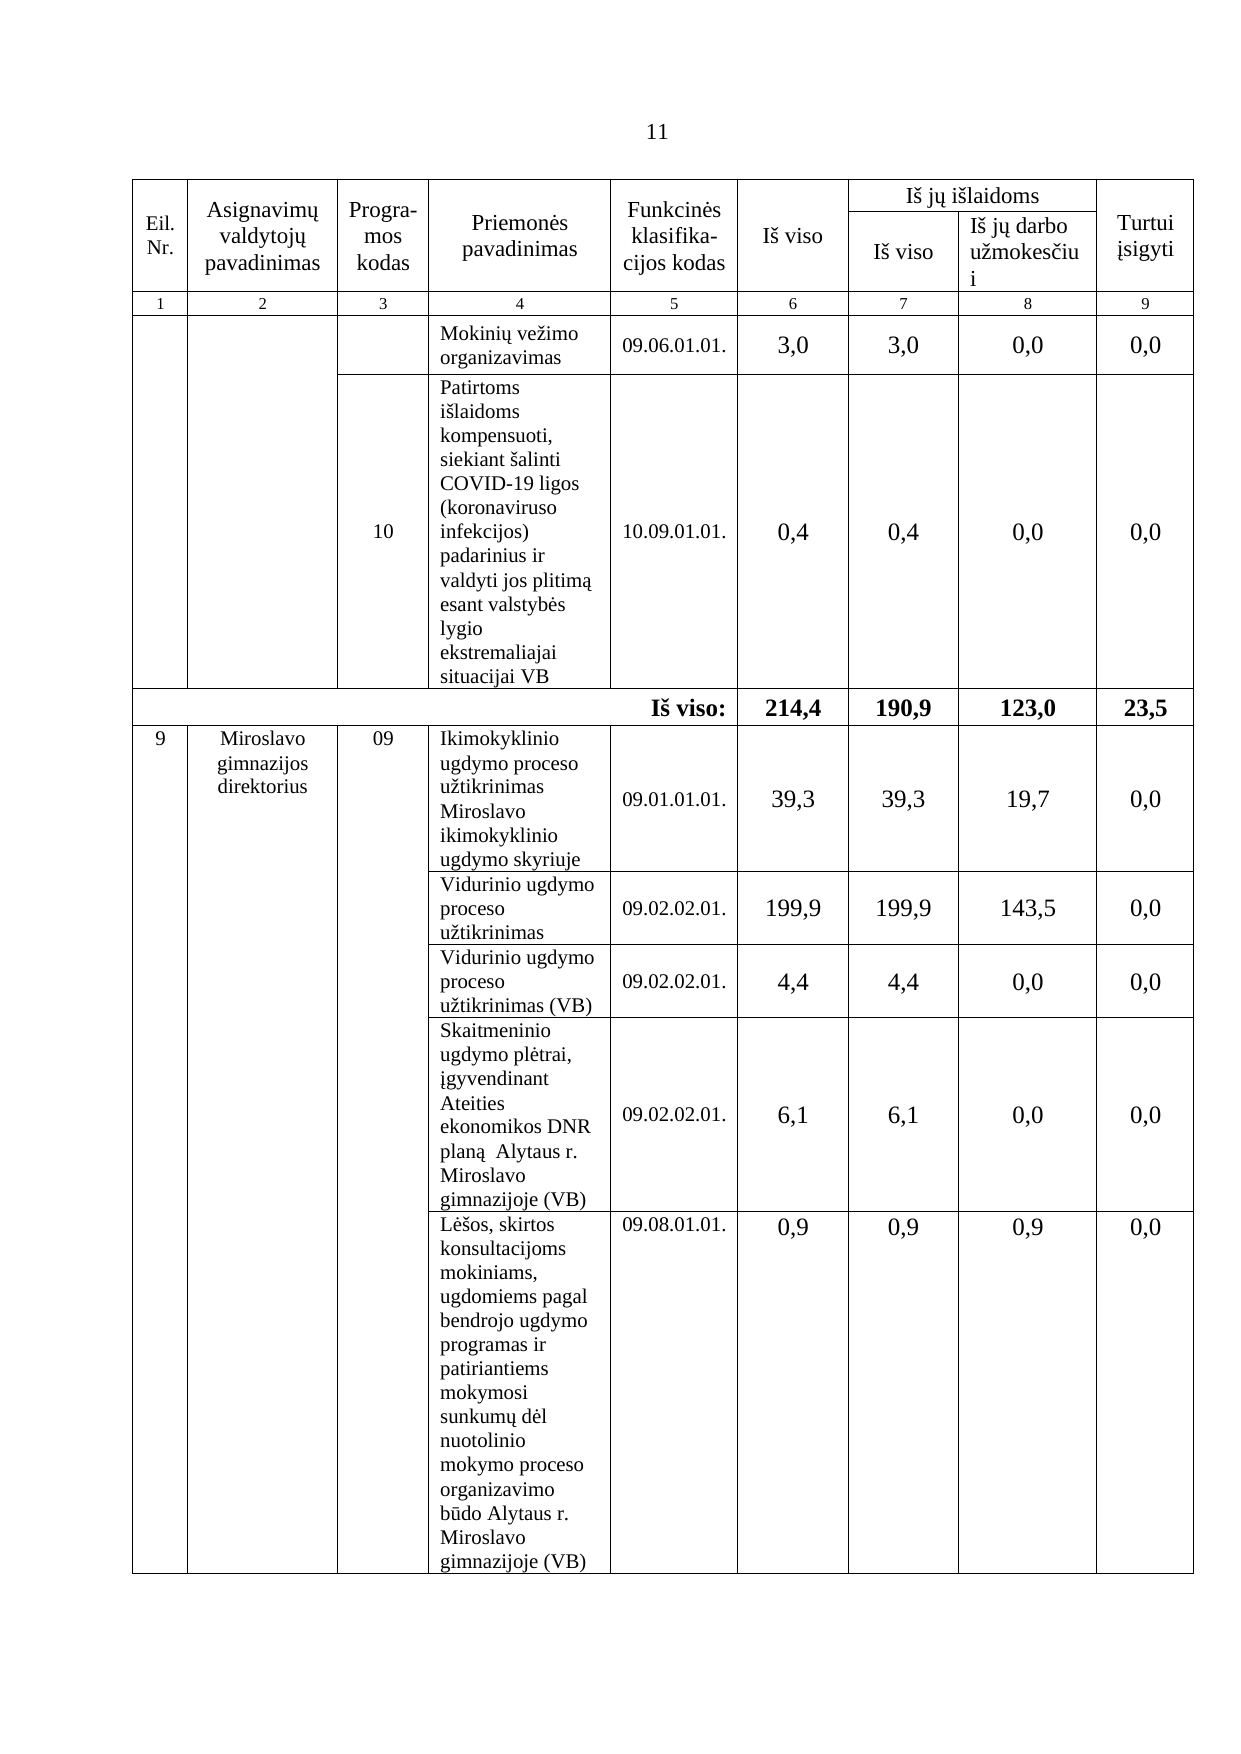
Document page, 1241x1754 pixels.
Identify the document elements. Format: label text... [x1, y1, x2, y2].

table_cell 0,0 [1097, 872, 1193, 944]
table_cell 4,4 [849, 945, 958, 1017]
table_cell [133, 316, 187, 688]
table_cell 10.09.01.01. [611, 375, 737, 688]
table_cell Ikimokyklinio ugdymo proceso užtikrinimas Miroslavo ikimokyklinio ugdymo skyriuje [429, 726, 610, 871]
table_cell Iš viso [849, 212, 958, 291]
table_header Progra-mos kodas [338, 180, 428, 291]
table_cell Miroslavo gimnazijos direktorius [188, 726, 337, 1573]
table_cell 0,0 [959, 1018, 1096, 1211]
table_cell 8 [959, 292, 1096, 314]
table_cell 0,0 [959, 375, 1096, 688]
table_cell Lėšos, skirtos konsultacijoms mokiniams, ugdomiems pagal bendrojo ugdymo programas ir patiriantiems mokymosi sunkumų dėl nuotolinio mokymo proceso organizavimo būdo Alytaus r. Miroslavo gimnazijoje (VB) [429, 1212, 610, 1573]
table_cell 39,3 [738, 726, 848, 871]
table_cell 9 [133, 726, 187, 1573]
table_cell Patirtoms išlaidoms kompensuoti, siekiant šalinti COVID-19 ligos (koronaviruso infekcijos) padarinius ir valdyti jos plitimą esant valstybės lygio ekstremaliajai situacijai VB [429, 375, 610, 688]
table_cell 3 [338, 292, 428, 314]
table_cell 199,9 [849, 872, 958, 944]
table_cell 6,1 [849, 1018, 958, 1211]
table_header Funkcinės klasifika-cijos kodas [611, 180, 737, 291]
table_cell 0,0 [1097, 726, 1193, 871]
table_cell [338, 316, 428, 374]
table_header Turtui įsigyti [1097, 180, 1193, 291]
table_cell 19,7 [959, 726, 1096, 871]
table_cell 2 [188, 292, 337, 314]
table_cell 190,9 [849, 689, 958, 725]
table_header Iš jų išlaidoms [849, 180, 1096, 211]
table_cell 7 [849, 292, 958, 314]
table_cell 0,4 [849, 375, 958, 688]
table_cell 23,5 [1097, 689, 1193, 725]
table_cell Iš viso: [133, 689, 737, 725]
table_cell 0,0 [959, 945, 1096, 1017]
table_cell 09.06.01.01. [611, 316, 737, 374]
table_header Eil. Nr. [133, 180, 187, 291]
table_cell 09.02.02.01. [611, 872, 737, 944]
table_cell 4,4 [738, 945, 848, 1017]
table_cell Mokinių vežimo organizavimas [429, 316, 610, 374]
table_cell 09 [338, 726, 428, 1573]
table_cell 0,0 [1097, 1018, 1193, 1211]
table_cell 0,0 [1097, 945, 1193, 1017]
table_cell Skaitmeninio ugdymo plėtrai, įgyvendinant Ateities ekonomikos DNR planą Alytaus r. Miroslavo gimnazijoje (VB) [429, 1018, 610, 1211]
table_cell [188, 316, 337, 688]
table_cell Vidurinio ugdymo proceso užtikrinimas [429, 872, 610, 944]
table_cell 4 [429, 292, 610, 314]
table_cell Iš jų darbo užmokesčiui [959, 212, 1096, 291]
table_cell 0,0 [1097, 316, 1193, 374]
table_cell 0,9 [849, 1212, 958, 1573]
table_cell 0,4 [738, 375, 848, 688]
table_cell Vidurinio ugdymo proceso užtikrinimas (VB) [429, 945, 610, 1017]
table_header Priemonės pavadinimas [429, 180, 610, 291]
table_header Asignavimų valdytojų pavadinimas [188, 180, 337, 291]
table_cell 5 [611, 292, 737, 314]
table_cell 09.02.02.01. [611, 945, 737, 1017]
table_cell 0,0 [1097, 375, 1193, 688]
table_cell 09.02.02.01. [611, 1018, 737, 1211]
table_cell 10 [338, 375, 428, 688]
table_cell 0,0 [959, 316, 1096, 374]
table_cell 123,0 [959, 689, 1096, 725]
table_cell 9 [1097, 292, 1193, 314]
table_cell 6,1 [738, 1018, 848, 1211]
table_cell 3,0 [849, 316, 958, 374]
table_header Iš viso [738, 180, 848, 291]
table_cell 199,9 [738, 872, 848, 944]
table_cell 09.08.01.01. [611, 1212, 737, 1573]
table_cell 09.01.01.01. [611, 726, 737, 871]
table_cell 3,0 [738, 316, 848, 374]
table_cell 0,9 [738, 1212, 848, 1573]
table_cell 6 [738, 292, 848, 314]
table_cell 1 [133, 292, 187, 314]
table_cell 0,0 [1097, 1212, 1193, 1573]
table_cell 39,3 [849, 726, 958, 871]
table_cell 143,5 [959, 872, 1096, 944]
table_cell 214,4 [738, 689, 848, 725]
table_cell 0,9 [959, 1212, 1096, 1573]
